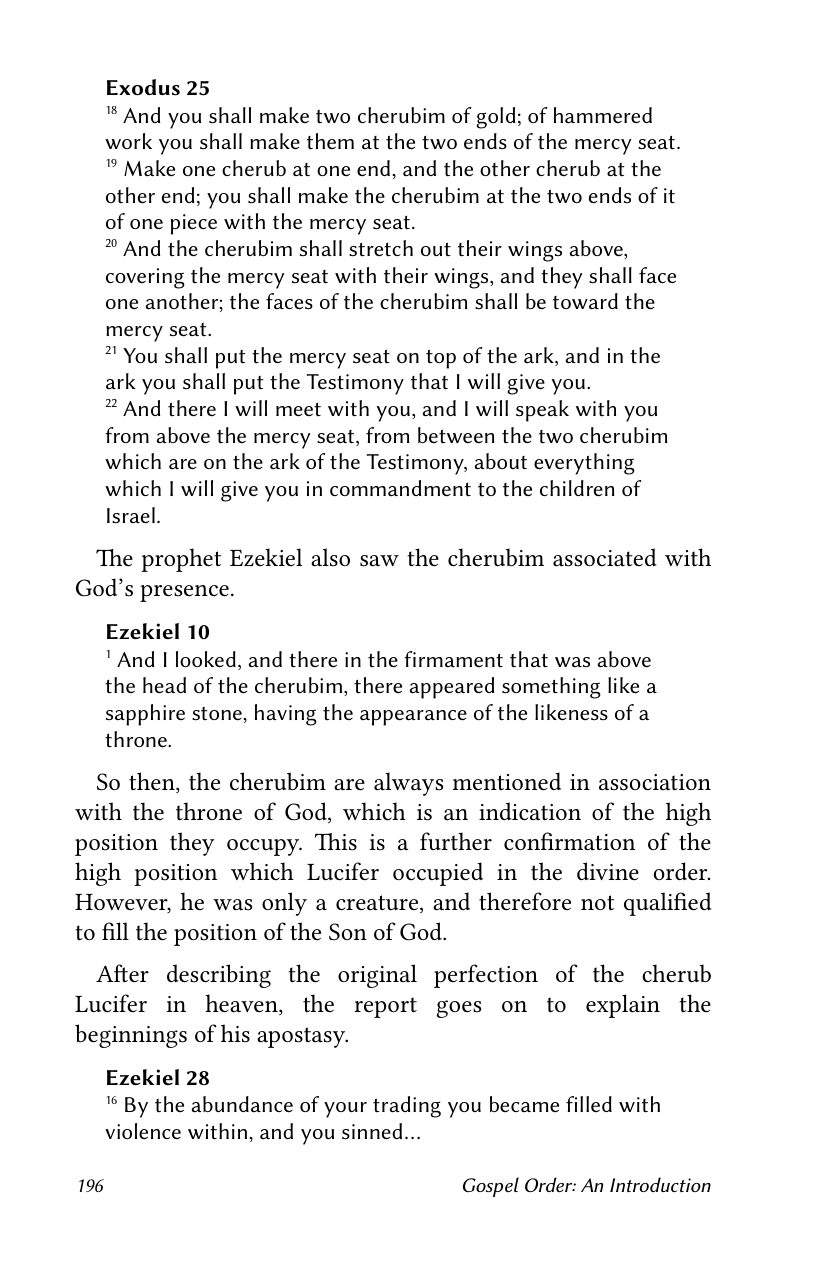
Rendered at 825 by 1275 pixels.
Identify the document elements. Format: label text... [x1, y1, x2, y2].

text The prophet Ezekiel also saw the cherubim associated with God’s presence. [75, 544, 712, 603]
text So then, the cherubim are always mentioned in association with the throne of God, which is an indication of the high position they occupy. This is a further confirmation of the high position which Lucifer occupied in the divine order. However, he was only a creature, and therefore not qualified to fill the position of the Son of God. [75, 768, 712, 946]
text 19 Make one cherub at one end, and the other cherub at the other end; you shall make the cherubim at the two ends of it of one piece with the mercy seat. [105, 156, 682, 235]
text Ezekiel 28 [105, 1064, 712, 1091]
text Ezekiel 10 [105, 619, 712, 645]
text 21 You shall put the mercy seat on top of the ark, and in the ark you shall put the Testimony that I will give you. [105, 343, 682, 395]
text 20 And the cherubim shall stretch out their wings above, covering the mercy seat with their wings, and they shall face one another; the faces of the cherubim shall be toward the mercy seat. [105, 236, 682, 342]
text 18 And you shall make two cherubim of gold; of hammered work you shall make them at the two ends of the mercy seat. [105, 103, 682, 155]
text 22 And there I will meet with you, and I will speak with you from above the mercy seat, from between the two cherubim which are on the ark of the Testimony, about everything which I will give you in commandment to the children of Israel. [105, 396, 682, 529]
text After describing the original perfection of the cherub Lucifer in heaven, the report goes on to explain the beginnings of his apostasy. [75, 960, 712, 1048]
text Exodus 25 [105, 75, 712, 101]
text 1 And I looked, and there in the firmament that was above the head of the cherubim, there appeared something like a sapphire stone, having the appearance of the likeness of a throne. [105, 647, 682, 753]
text 16 By the abundance of your trading you became filled with violence within, and you sinned... [105, 1092, 682, 1145]
